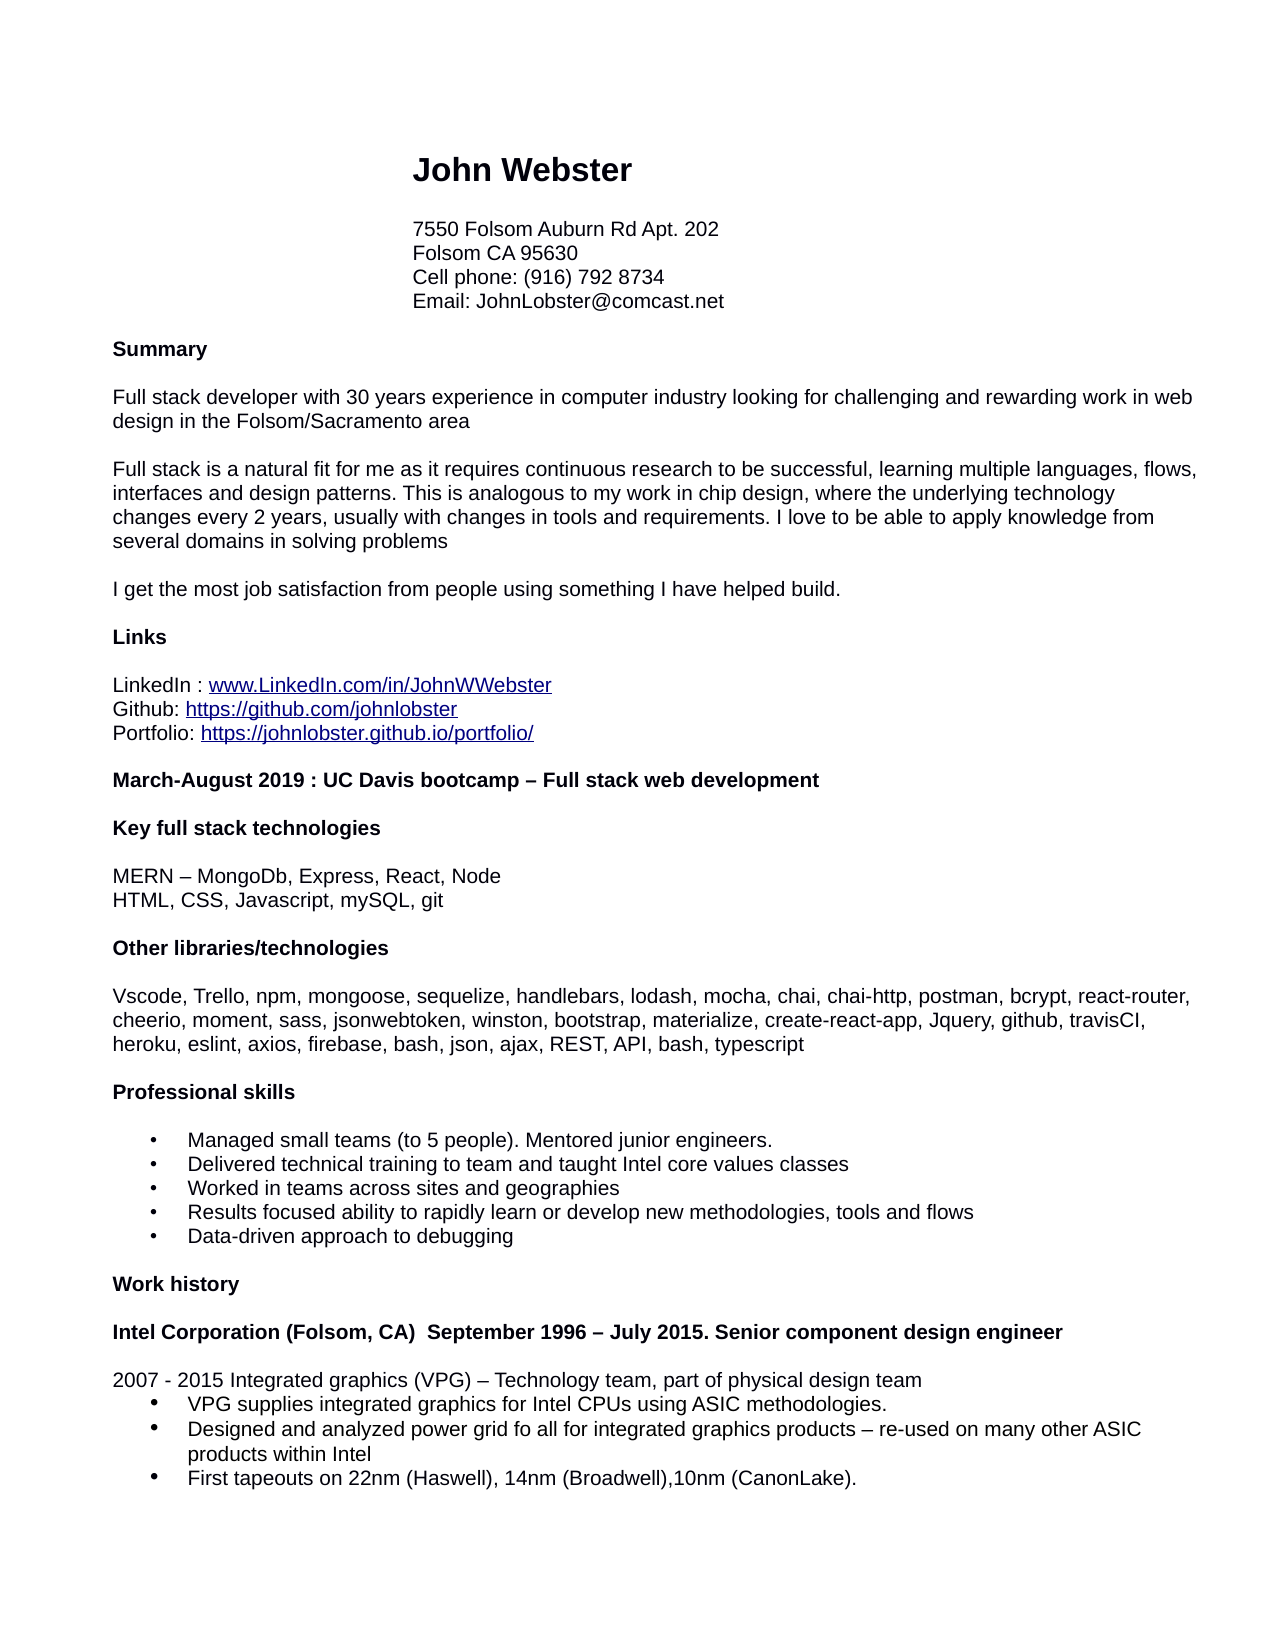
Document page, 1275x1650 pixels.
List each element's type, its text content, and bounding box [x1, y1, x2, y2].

text HTML, CSS, Javascript, mySQL, git [112, 888, 1200, 912]
list First tapeouts on 22nm (Haswell), 14nm (Broadwell),10nm (CanonLake). [150, 1466, 1200, 1491]
list Data-driven approach to debugging [150, 1224, 1200, 1248]
text Summary [112, 337, 1200, 361]
text Other libraries/technologies [112, 936, 1200, 960]
text I get the most job satisfaction from people using something I have helped build. [112, 577, 1200, 601]
text John Webster [112, 150, 1200, 188]
text March-August 2019 : UC Davis bootcamp – Full stack web development [112, 768, 1200, 792]
text Github: https://github.com/johnlobster [112, 696, 1200, 720]
text Work history [112, 1272, 1200, 1296]
text Full stack developer with 30 years experience in computer industry looking for challenging and rewarding work in web design in the Folsom/Sacramento area [112, 385, 1200, 433]
list Delivered technical training to team and taught Intel core values classes [150, 1152, 1200, 1176]
list Managed small teams (to 5 people). Mentored junior engineers. [150, 1128, 1200, 1152]
text Vscode, Trello, npm, mongoose, sequelize, handlebars, lodash, mocha, chai, chai-http, postman, bcrypt, react-router, [112, 984, 1200, 1008]
list Worked in teams across sites and geographies [150, 1176, 1200, 1200]
text Intel Corporation (Folsom, CA) September 1996 – July 2015. Senior component design engineer [112, 1320, 1200, 1344]
text Professional skills [112, 1080, 1200, 1104]
text Folsom CA 95630 [112, 241, 1200, 265]
text LinkedIn : www.LinkedIn.com/in/JohnWWebster [112, 672, 1200, 696]
text 7550 Folsom Auburn Rd Apt. 202 [112, 217, 1200, 241]
text Email: JohnLobster@comcast.net [112, 289, 1200, 313]
list VPG supplies integrated graphics for Intel CPUs using ASIC methodologies. [150, 1392, 1200, 1417]
text MERN – MongoDb, Express, React, Node [112, 864, 1200, 888]
text Links [112, 624, 1200, 648]
list Designed and analyzed power grid fo all for integrated graphics products – re-used on many other ASIC products within Intel [150, 1417, 1200, 1466]
text Full stack is a natural fit for me as it requires continuous research to be successful, learning multiple languages, flows, interfaces and design patterns. This is analogous to my work in chip design, where the underlying technology changes every 2 years, usually with changes in tools and requirements. I love to be able to apply knowledge from several domains in solving problems [112, 457, 1200, 553]
text Key full stack technologies [112, 816, 1200, 840]
text Cell phone: (916) 792 8734 [112, 265, 1200, 289]
list Results focused ability to rapidly learn or develop new methodologies, tools and flows [150, 1200, 1200, 1224]
text cheerio, moment, sass, jsonwebtoken, winston, bootstrap, materialize, create-react-app, Jquery, github, travisCI, heroku, eslint, axios, firebase, bash, json, ajax, REST, API, bash, typescript [112, 1008, 1200, 1056]
text 2007 - 2015 Integrated graphics (VPG) – Technology team, part of physical design team [112, 1368, 1200, 1392]
text Portfolio: https://johnlobster.github.io/portfolio/ [112, 720, 1200, 744]
